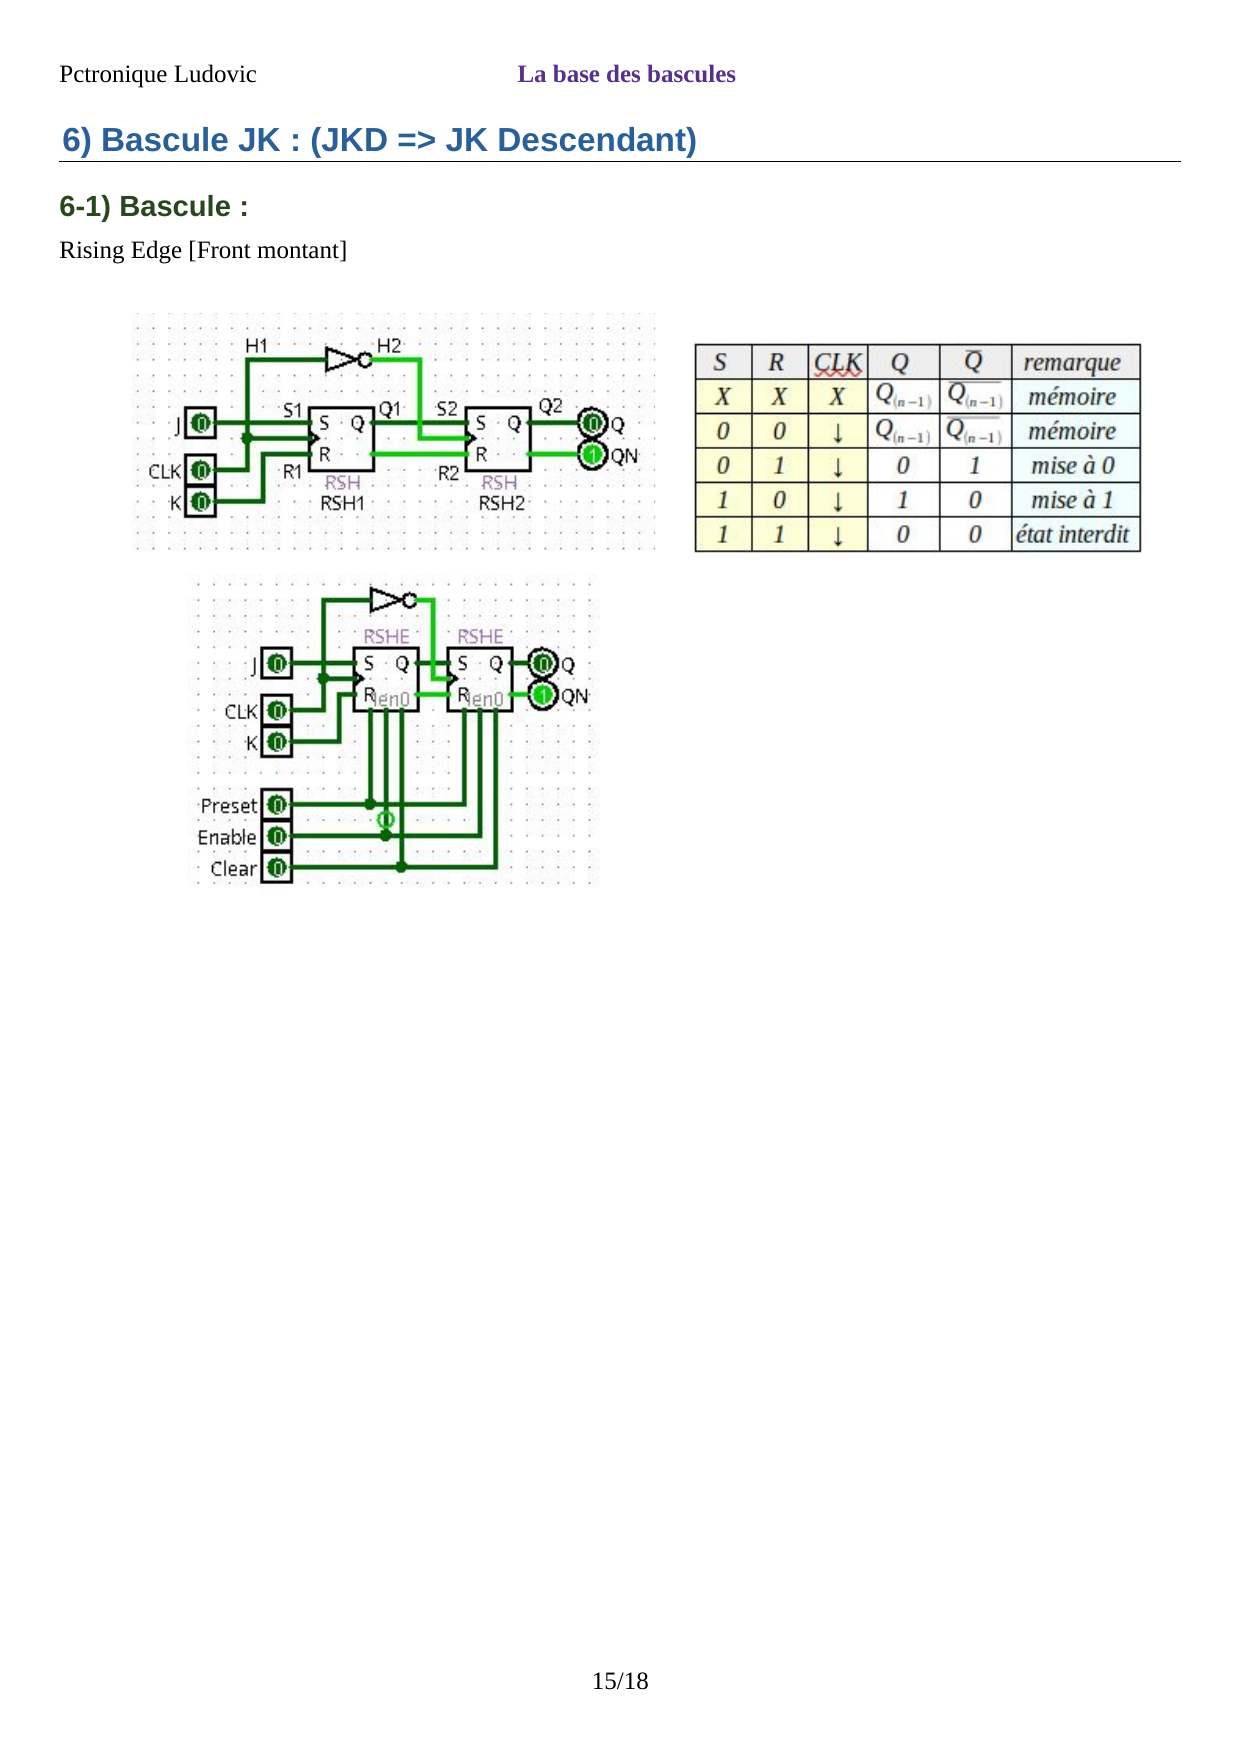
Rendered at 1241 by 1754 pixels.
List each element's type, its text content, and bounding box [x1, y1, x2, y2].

picture [187, 574, 600, 895]
text Rising Edge [Front montant] [59, 235, 1181, 263]
subtitle 6) Bascule JK : (JKD => JK Descendant) [59, 117, 1181, 161]
picture [692, 341, 1146, 557]
picture [131, 313, 656, 556]
subtitle 6-1) Bascule : [59, 189, 1181, 222]
